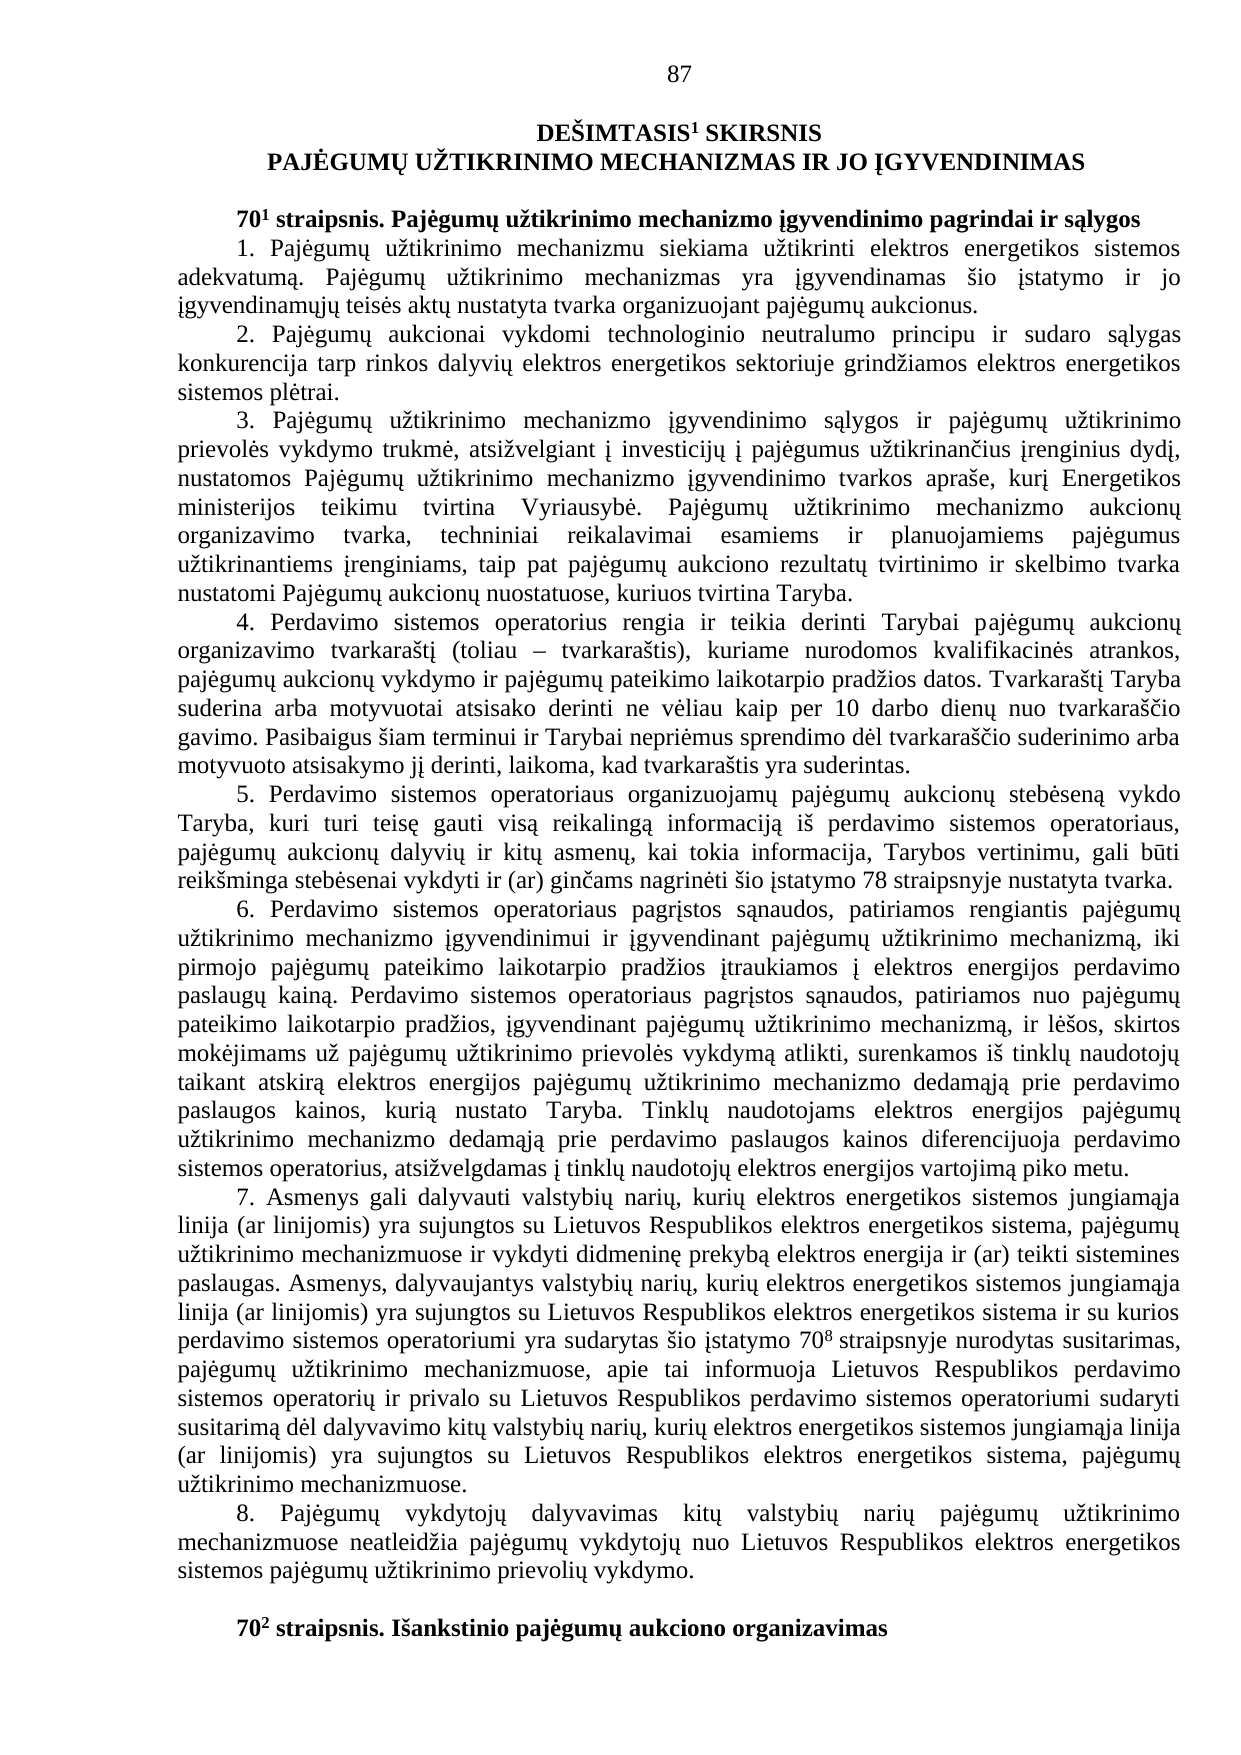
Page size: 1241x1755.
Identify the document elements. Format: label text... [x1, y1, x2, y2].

text 1. Pajėgumų užtikrinimo mechanizmu siekiama užtikrinti elektros energetikos sistemos adekvatumą. Pajėgumų užtikrinimo mechanizmas yra įgyvendinamas šio įstatymo ir jo įgyvendinamųjų teisės aktų nustatyta tvarka organizuojant pajėgumų aukcionus. [177, 233, 1181, 319]
text 6. Perdavimo sistemos operatoriaus pagrįstos sąnaudos, patiriamos rengiantis pajėgumų užtikrinimo mechanizmo įgyvendinimui ir įgyvendinant pajėgumų užtikrinimo mechanizmą, iki pirmojo pajėgumų pateikimo laikotarpio pradžios įtraukiamos į elektros energijos perdavimo paslaugų kainą. Perdavimo sistemos operatoriaus pagrįstos sąnaudos, patiriamos nuo pajėgumų pateikimo laikotarpio pradžios, įgyvendinant pajėgumų užtikrinimo mechanizmą, ir lėšos, skirtos mokėjimams už pajėgumų užtikrinimo prievolės vykdymą atlikti, surenkamos iš tinklų naudotojų taikant atskirą elektros energijos pajėgumų užtikrinimo mechanizmo dedamąją prie perdavimo paslaugos kainos, kurią nustato Taryba. Tinklų naudotojams elektros energijos pajėgumų užtikrinimo mechanizmo dedamąją prie perdavimo paslaugos kainos diferencijuoja perdavimo sistemos operatorius, atsižvelgdamas į tinklų naudotojų elektros energijos vartojimą piko metu. [177, 894, 1181, 1182]
text DEŠIMTASIS1 SKIRSNIS [177, 118, 1181, 147]
text 8. Pajėgumų vykdytojų dalyvavimas kitų valstybių narių pajėgumų užtikrinimo mechanizmuose neatleidžia pajėgumų vykdytojų nuo Lietuvos Respublikos elektros energetikos sistemos pajėgumų užtikrinimo prievolių vykdymo. [177, 1498, 1181, 1584]
text PAJĖGUMŲ UŽTIKRINIMO MECHANIZMAS IR JO ĮGYVENDINIMAS [177, 147, 1181, 176]
text 5. Perdavimo sistemos operatoriaus organizuojamų pajėgumų aukcionų stebėseną vykdo Taryba, kuri turi teisę gauti visą reikalingą informaciją iš perdavimo sistemos operatoriaus, pajėgumų aukcionų dalyvių ir kitų asmenų, kai tokia informacija, Tarybos vertinimu, gali būti reikšminga stebėsenai vykdyti ir (ar) ginčams nagrinėti šio įstatymo 78 straipsnyje nustatyta tvarka. [177, 779, 1181, 894]
text 3. Pajėgumų užtikrinimo mechanizmo įgyvendinimo sąlygos ir pajėgumų užtikrinimo prievolės vykdymo trukmė, atsižvelgiant į investicijų į pajėgumus užtikrinančius įrenginius dydį, nustatomos Pajėgumų užtikrinimo mechanizmo įgyvendinimo tvarkos apraše, kurį Energetikos ministerijos teikimu tvirtina Vyriausybė. Pajėgumų užtikrinimo mechanizmo aukcionų organizavimo tvarka, techniniai reikalavimai esamiems ir planuojamiems pajėgumus užtikrinantiems įrenginiams, taip pat pajėgumų aukciono rezultatų tvirtinimo ir skelbimo tvarka nustatomi Pajėgumų aukcionų nuostatuose, kuriuos tvirtina Taryba. [177, 406, 1181, 607]
text 701 straipsnis. Pajėgumų užtikrinimo mechanizmo įgyvendinimo pagrindai ir sąlygos [177, 204, 1181, 233]
text 4. Perdavimo sistemos operatorius rengia ir teikia derinti Tarybai pajėgumų aukcionų organizavimo tvarkaraštį (toliau – tvarkaraštis), kuriame nurodomos kvalifikacinės atrankos, pajėgumų aukcionų vykdymo ir pajėgumų pateikimo laikotarpio pradžios datos. Tvarkaraštį Taryba suderina arba motyvuotai atsisako derinti ne vėliau kaip per 10 darbo dienų nuo tvarkaraščio gavimo. Pasibaigus šiam terminui ir Tarybai nepriėmus sprendimo dėl tvarkaraščio suderinimo arba motyvuoto atsisakymo jį derinti, laikoma, kad tvarkaraštis yra suderintas. [177, 607, 1181, 779]
text 2. Pajėgumų aukcionai vykdomi technologinio neutralumo principu ir sudaro sąlygas konkurencija tarp rinkos dalyvių elektros energetikos sektoriuje grindžiamos elektros energetikos sistemos plėtrai. [177, 319, 1181, 406]
text 702 straipsnis. Išankstinio pajėgumų aukciono organizavimas [177, 1613, 1181, 1642]
text 7. Asmenys gali dalyvauti valstybių narių, kurių elektros energetikos sistemos jungiamąja linija (ar linijomis) yra sujungtos su Lietuvos Respublikos elektros energetikos sistema, pajėgumų užtikrinimo mechanizmuose ir vykdyti didmeninę prekybą elektros energija ir (ar) teikti sistemines paslaugas. Asmenys, dalyvaujantys valstybių narių, kurių elektros energetikos sistemos jungiamąja linija (ar linijomis) yra sujungtos su Lietuvos Respublikos elektros energetikos sistema ir su kurios perdavimo sistemos operatoriumi yra sudarytas šio įstatymo 708 straipsnyje nurodytas susitarimas, pajėgumų užtikrinimo mechanizmuose, apie tai informuoja Lietuvos Respublikos perdavimo sistemos operatorių ir privalo su Lietuvos Respublikos perdavimo sistemos operatoriumi sudaryti susitarimą dėl dalyvavimo kitų valstybių narių, kurių elektros energetikos sistemos jungiamąja linija (ar linijomis) yra sujungtos su Lietuvos Respublikos elektros energetikos sistema, pajėgumų užtikrinimo mechanizmuose. [177, 1182, 1181, 1498]
